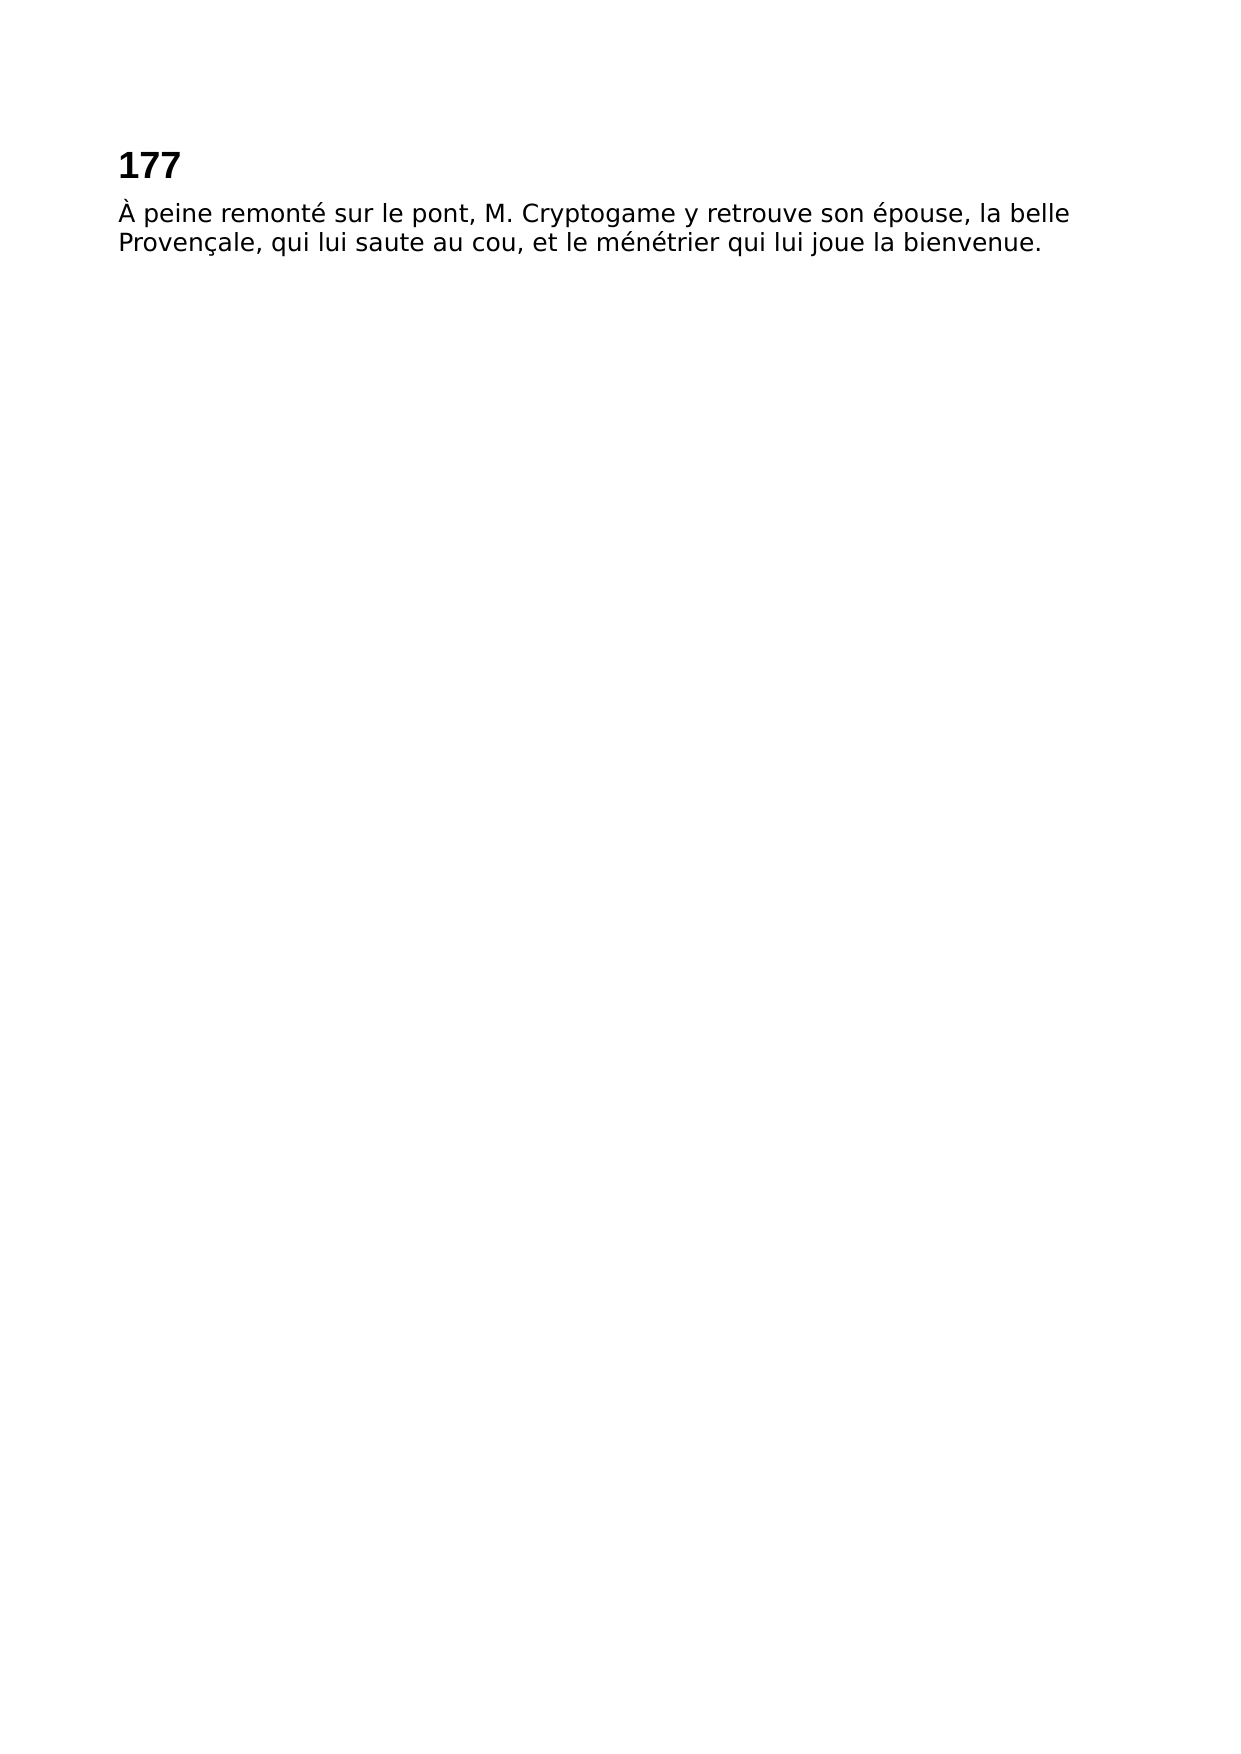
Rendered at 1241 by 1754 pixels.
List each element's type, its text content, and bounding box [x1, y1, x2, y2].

text À peine remonté sur le pont, M. Cryptogame y retrouve son épouse, la belle Provençale, qui lui saute au cou, et le ménétrier qui lui joue la bienvenue. [118, 199, 1122, 258]
subtitle 177 [118, 143, 1122, 187]
